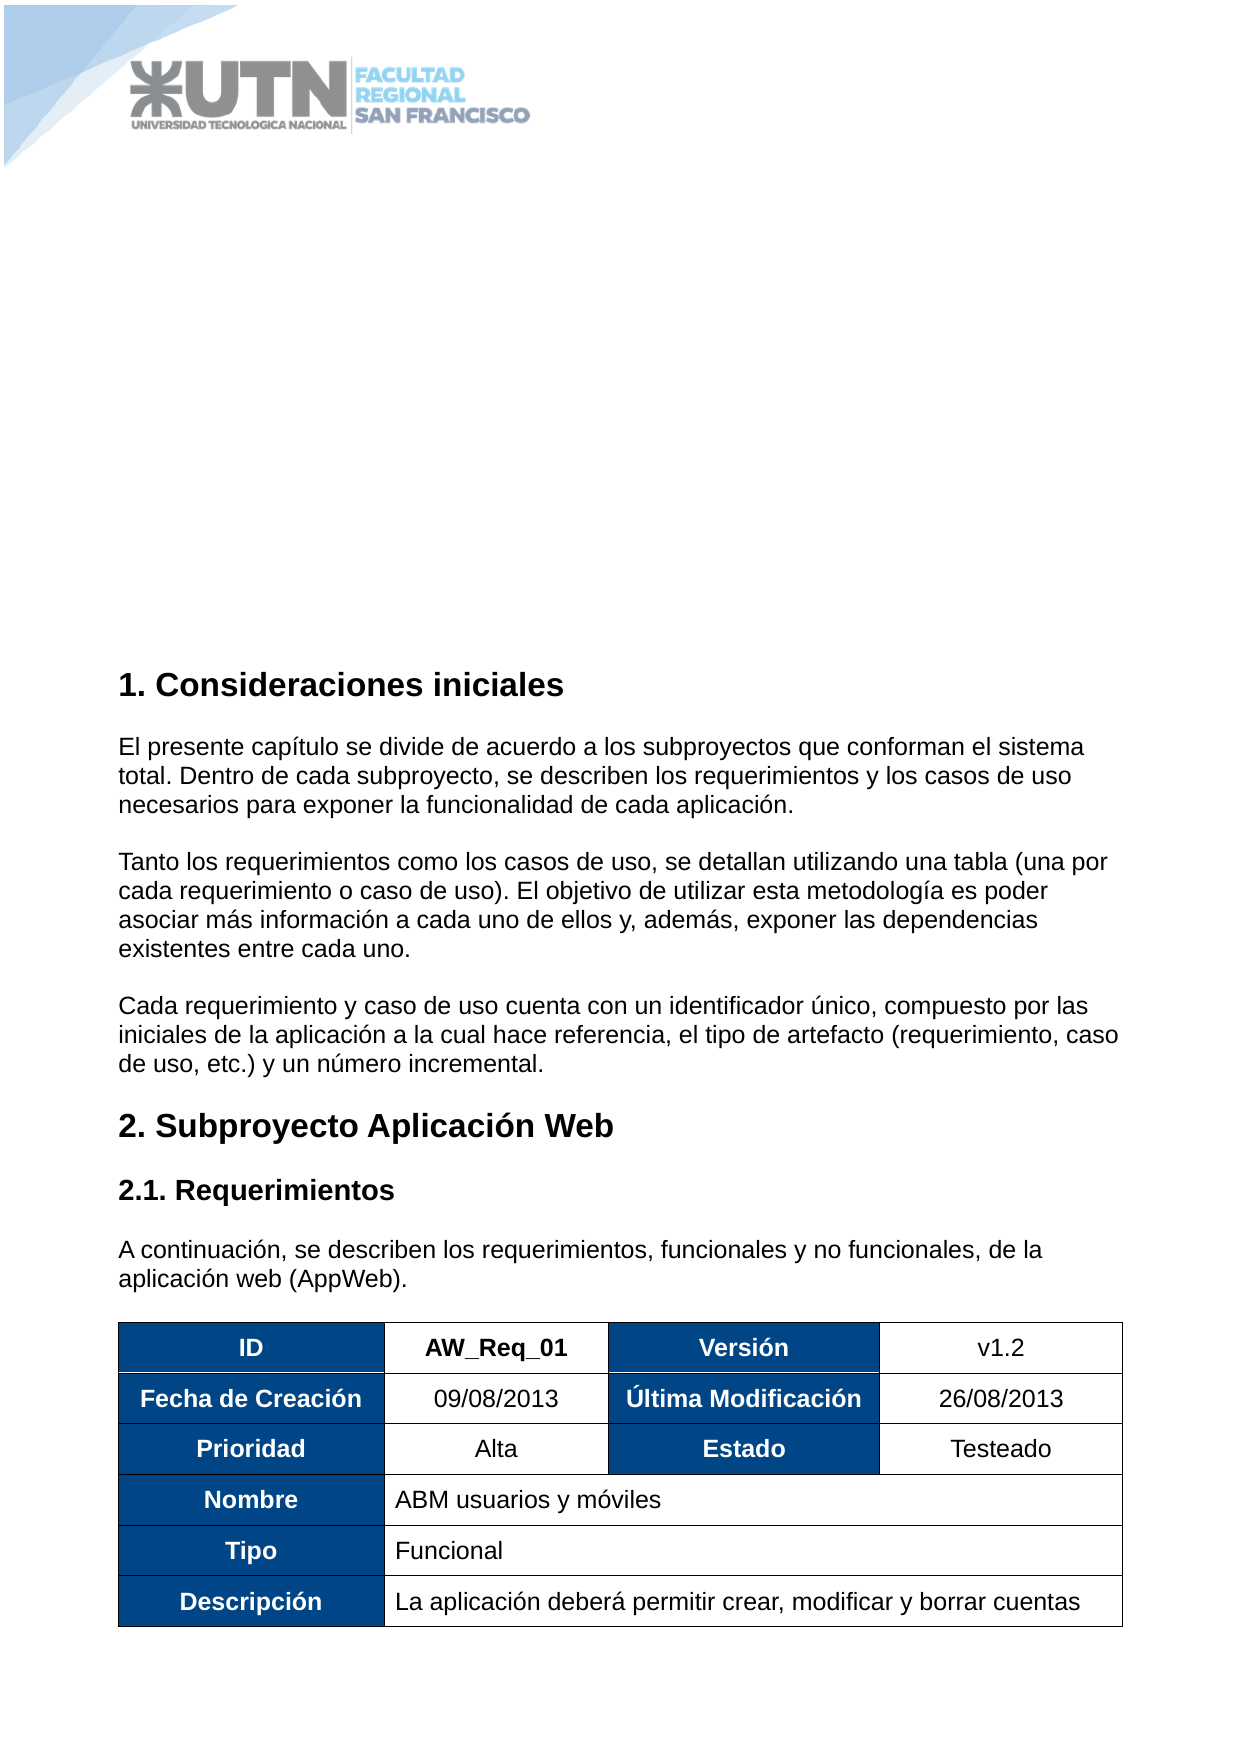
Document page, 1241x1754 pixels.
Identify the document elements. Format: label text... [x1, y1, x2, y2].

table_cell 26/08/2013 [880, 1374, 1122, 1423]
text A continuación, se describen los requerimientos, funcionales y no funcionales, de la aplicación web (AppWeb). [118, 1236, 1122, 1293]
table_cell 09/08/2013 [385, 1374, 608, 1423]
table_cell Alta [385, 1424, 608, 1474]
text 2.1. Requerimientos [118, 1173, 1122, 1207]
table_cell Tipo [119, 1526, 384, 1575]
table_cell Prioridad [119, 1424, 384, 1474]
table_cell La aplicación deberá permitir crear, modificar y borrar cuentas [385, 1576, 1122, 1626]
table_cell Fecha de Creación [119, 1374, 384, 1423]
table_cell Nombre [119, 1475, 384, 1525]
text 1. Consideraciones iniciales [118, 665, 1122, 703]
table_cell Descripción [119, 1576, 384, 1626]
table_cell Estado [609, 1424, 879, 1474]
table_cell ABM usuarios y móviles [385, 1475, 1122, 1525]
table_cell Funcional [385, 1526, 1122, 1575]
text 2. Subproyecto Aplicación Web [118, 1106, 1122, 1144]
picture [3, 5, 532, 169]
table_header AW_Req_01 [385, 1323, 608, 1372]
table_header v1.2 [880, 1323, 1122, 1372]
text Tanto los requerimientos como los casos de uso, se detallan utilizando una tabla (una por cada requerimiento o caso de uso). El objetivo de utilizar esta metodología es poder asociar más información a cada uno de ellos y, además, exponer las dependencias existentes entre cada uno. [118, 847, 1122, 962]
table_header ID [119, 1323, 384, 1372]
text Cada requerimiento y caso de uso cuenta con un identificador único, compuesto por las iniciales de la aplicación a la cual hace referencia, el tipo de artefacto (requerimiento, caso de uso, etc.) y un número incremental. [118, 991, 1122, 1077]
table_header Versión [609, 1323, 879, 1372]
table_cell Última Modificación [609, 1374, 879, 1423]
text El presente capítulo se divide de acuerdo a los subproyectos que conforman el sistema total. Dentro de cada subproyecto, se describen los requerimientos y los casos de uso necesarios para exponer la funcionalidad de cada aplicación. [118, 732, 1122, 818]
table_cell Testeado [880, 1424, 1122, 1474]
